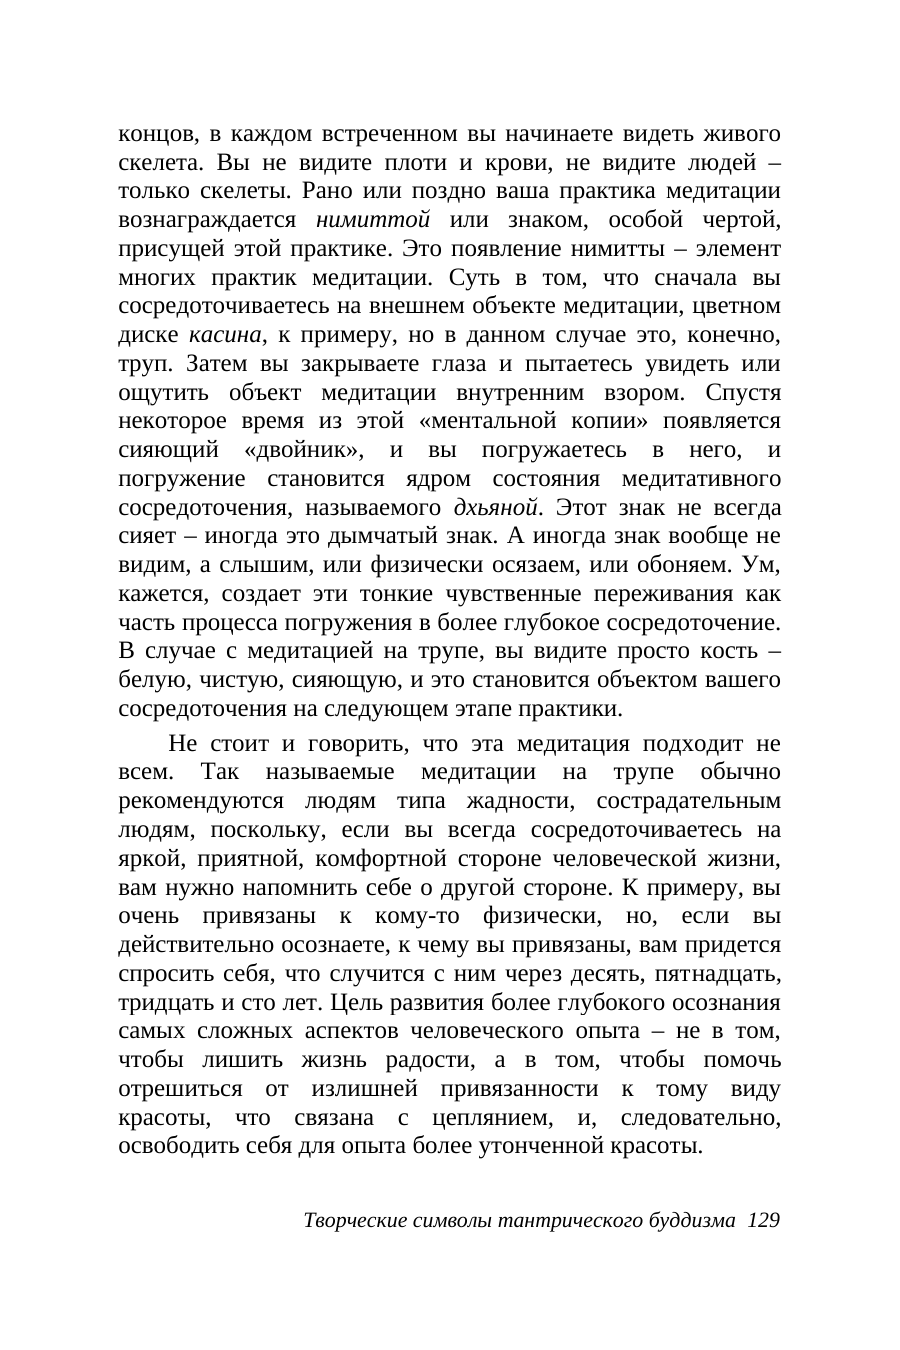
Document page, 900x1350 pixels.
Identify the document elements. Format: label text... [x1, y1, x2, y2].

text Не стоит и говорить, что эта медитация подходит не всем. Так называемые медитации на трупе обычно рекомендуются людям типа жадности, сострадательным людям, поскольку, если вы всегда сосредоточиваетесь на яркой, приятной, комфортной стороне человеческой жизни, вам нужно напомнить себе о другой стороне. К примеру, вы очень привязаны к кому-то физически, но, если вы действительно осознаете, к чему вы привязаны, вам придется спросить себя, что случится с ним через десять, пятнадцать, тридцать и сто лет. Цель развития более глубокого осознания самых сложных аспектов человеческого опыта – не в том, чтобы лишить жизнь радости, а в том, чтобы помочь отрешиться от излишней привязанности к тому виду красоты, что связана с цеплянием, и, следовательно, освободить себя для опыта более утонченной красоты. [118, 728, 782, 1159]
text концов, в каждом встреченном вы начинаете видеть живого скелета. Вы не видите плоти и крови, не видите людей – только скелеты. Рано или поздно ваша практика медитации вознаграждается нимиттой или знаком, особой чертой, присущей этой практике. Это появление нимитты – элемент многих практик медитации. Суть в том, что сначала вы сосредоточиваетесь на внешнем объекте медитации, цветном диске касина, к примеру, но в данном случае это, конечно, труп. Затем вы закрываете глаза и пытаетесь увидеть или ощутить объект медитации внутренним взором. Спустя некоторое время из этой «ментальной копии» появляется сияющий «двойник», и вы погружаетесь в него, и погружение становится ядром состояния медитативного сосредоточения, называемого дхьяной. Этот знак не всегда сияет – иногда это дымчатый знак. А иногда знак вообще не видим, а слышим, или физически осязаем, или обоняем. Ум, кажется, создает эти тонкие чувственные переживания как часть процесса погружения в более глубокое сосредоточение. В случае с медитацией на трупе, вы видите просто кость – белую, чистую, сияющую, и это становится объектом вашего сосредоточения на следующем этапе практики. [118, 118, 782, 722]
